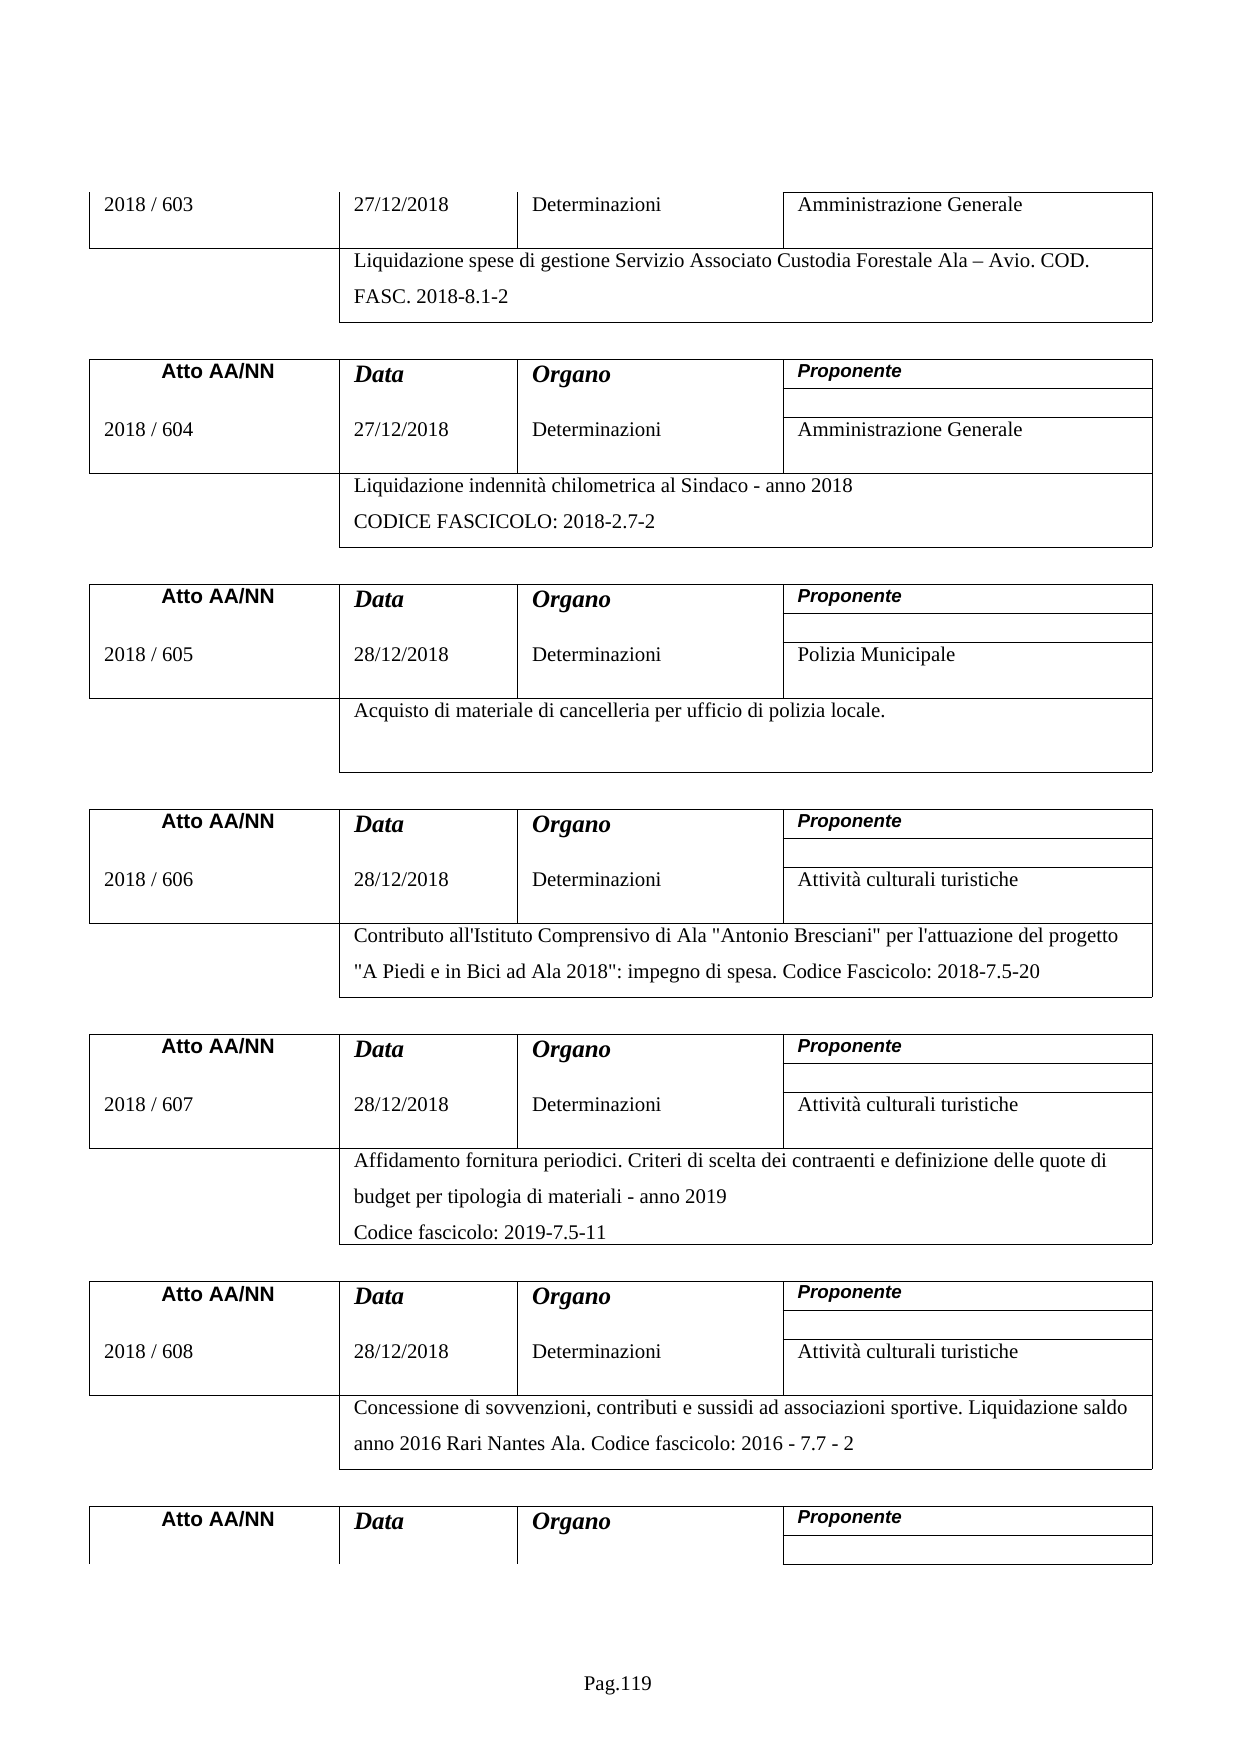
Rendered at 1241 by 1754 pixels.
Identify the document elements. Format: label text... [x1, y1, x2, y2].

table_cell [89, 1469, 339, 1506]
table_cell [89, 1396, 339, 1469]
table_cell [89, 474, 339, 547]
table_header Proponente [784, 810, 1152, 838]
table_cell Liquidazione spese di gestione Servizio Associato Custodia Forestale Ala – Avio. COD. FASC. 2018-8.1-2 [340, 249, 1152, 322]
table_cell 28/12/2018 [340, 1339, 517, 1394]
table_cell [90, 613, 339, 642]
table_cell [339, 323, 1152, 359]
table_header Atto AA/NN [90, 1282, 339, 1310]
table_cell [90, 1310, 339, 1339]
table_cell 2018 / 608 [90, 1339, 339, 1394]
table_cell Attività culturali turistiche [784, 868, 1152, 922]
table_cell [518, 1063, 783, 1092]
table_header Proponente [784, 1282, 1152, 1310]
table_cell Polizia Municipale [784, 643, 1152, 697]
table_cell [340, 613, 517, 642]
table_cell [89, 772, 339, 809]
table_cell [518, 1310, 783, 1339]
table_cell [89, 699, 339, 772]
table_cell Determinazioni [518, 642, 783, 697]
table_cell [90, 838, 339, 867]
table_cell [784, 839, 1152, 867]
table_cell [518, 388, 783, 417]
table_cell Concessione di sovvenzioni, contributi e sussidi ad associazioni sportive. Liquidazione saldo anno 2016 Rari Nantes Ala. Codice fascicolo: 2016 - 7.7 - 2 [340, 1396, 1152, 1469]
table_cell [518, 613, 783, 642]
table_cell Determinazioni [518, 417, 783, 472]
table_cell [784, 1536, 1152, 1564]
table_header Atto AA/NN [90, 585, 339, 613]
table_cell Determinazioni [518, 1339, 783, 1394]
table_cell [89, 322, 339, 359]
table_cell Determinazioni [518, 867, 783, 922]
table_cell 27/12/2018 [340, 192, 517, 247]
table_cell Amministrazione Generale [784, 418, 1152, 472]
table_cell [90, 1535, 339, 1564]
table_cell Liquidazione indennità chilometrica al Sindaco - anno 2018 CODICE FASCICOLO: 2018-2.7-2 [340, 474, 1152, 547]
table_header Data [340, 1282, 517, 1310]
table_cell [89, 249, 339, 322]
table_cell [784, 614, 1152, 642]
table_cell 2018 / 607 [90, 1092, 339, 1147]
table_cell 27/12/2018 [340, 417, 517, 472]
table_cell [339, 1245, 1152, 1281]
table_cell [89, 924, 339, 997]
table_header Proponente [784, 585, 1152, 613]
table_cell Affidamento fornitura periodici. Criteri di scelta dei contraenti e definizione delle quote di budget per tipologia di materiali - anno 2019 Codice fascicolo: 2019-7.5-11 [340, 1149, 1152, 1244]
table_header Organo [518, 810, 783, 838]
table_header Organo [518, 1282, 783, 1310]
table_cell [784, 389, 1152, 417]
table_cell 2018 / 604 [90, 417, 339, 472]
table_header Organo [518, 360, 783, 388]
table_cell [340, 838, 517, 867]
table_header Data [340, 1035, 517, 1063]
table_cell Amministrazione Generale [784, 193, 1152, 247]
table_header Proponente [784, 1507, 1152, 1535]
table_header Data [340, 1507, 517, 1535]
table_cell 2018 / 603 [90, 192, 339, 247]
table_header Proponente [784, 360, 1152, 388]
table_header Organo [518, 585, 783, 613]
table_cell [89, 1244, 339, 1281]
table_cell [518, 838, 783, 867]
table_cell [90, 388, 339, 417]
table_cell 2018 / 606 [90, 867, 339, 922]
table_cell [340, 1310, 517, 1339]
table_header Atto AA/NN [90, 360, 339, 388]
table_cell [339, 548, 1152, 584]
table_cell [89, 547, 339, 584]
table_cell Contributo all'Istituto Comprensivo di Ala "Antonio Bresciani" per l'attuazione del progetto "A Piedi e in Bici ad Ala 2018": impegno di spesa. Codice Fascicolo: 2018-7.5-20 [340, 924, 1152, 997]
table_cell [784, 1064, 1152, 1092]
table_cell [89, 1149, 339, 1244]
table_cell [340, 1063, 517, 1092]
table_cell Determinazioni [518, 192, 783, 247]
table_cell Acquisto di materiale di cancelleria per ufficio di polizia locale. [340, 699, 1152, 772]
table_header Data [340, 585, 517, 613]
table_cell [90, 1063, 339, 1092]
table_cell [784, 1311, 1152, 1339]
table_header Proponente [784, 1035, 1152, 1063]
table_cell Attività culturali turistiche [784, 1093, 1152, 1147]
table_header Data [340, 810, 517, 838]
table_cell 28/12/2018 [340, 867, 517, 922]
table_header Data [340, 360, 517, 388]
table_cell [89, 997, 339, 1034]
table_cell [340, 1535, 517, 1564]
table_cell 2018 / 605 [90, 642, 339, 697]
table_header Atto AA/NN [90, 810, 339, 838]
table_cell Determinazioni [518, 1092, 783, 1147]
table_cell 28/12/2018 [340, 642, 517, 697]
table_cell [339, 773, 1152, 809]
table_cell 28/12/2018 [340, 1092, 517, 1147]
table_header Atto AA/NN [90, 1507, 339, 1535]
table_header Atto AA/NN [90, 1035, 339, 1063]
table_cell Attività culturali turistiche [784, 1340, 1152, 1394]
table_cell [339, 1470, 1152, 1506]
table_header Organo [518, 1507, 783, 1535]
table_cell [518, 1535, 783, 1564]
table_header Organo [518, 1035, 783, 1063]
table_cell [340, 388, 517, 417]
table_cell [339, 998, 1152, 1034]
